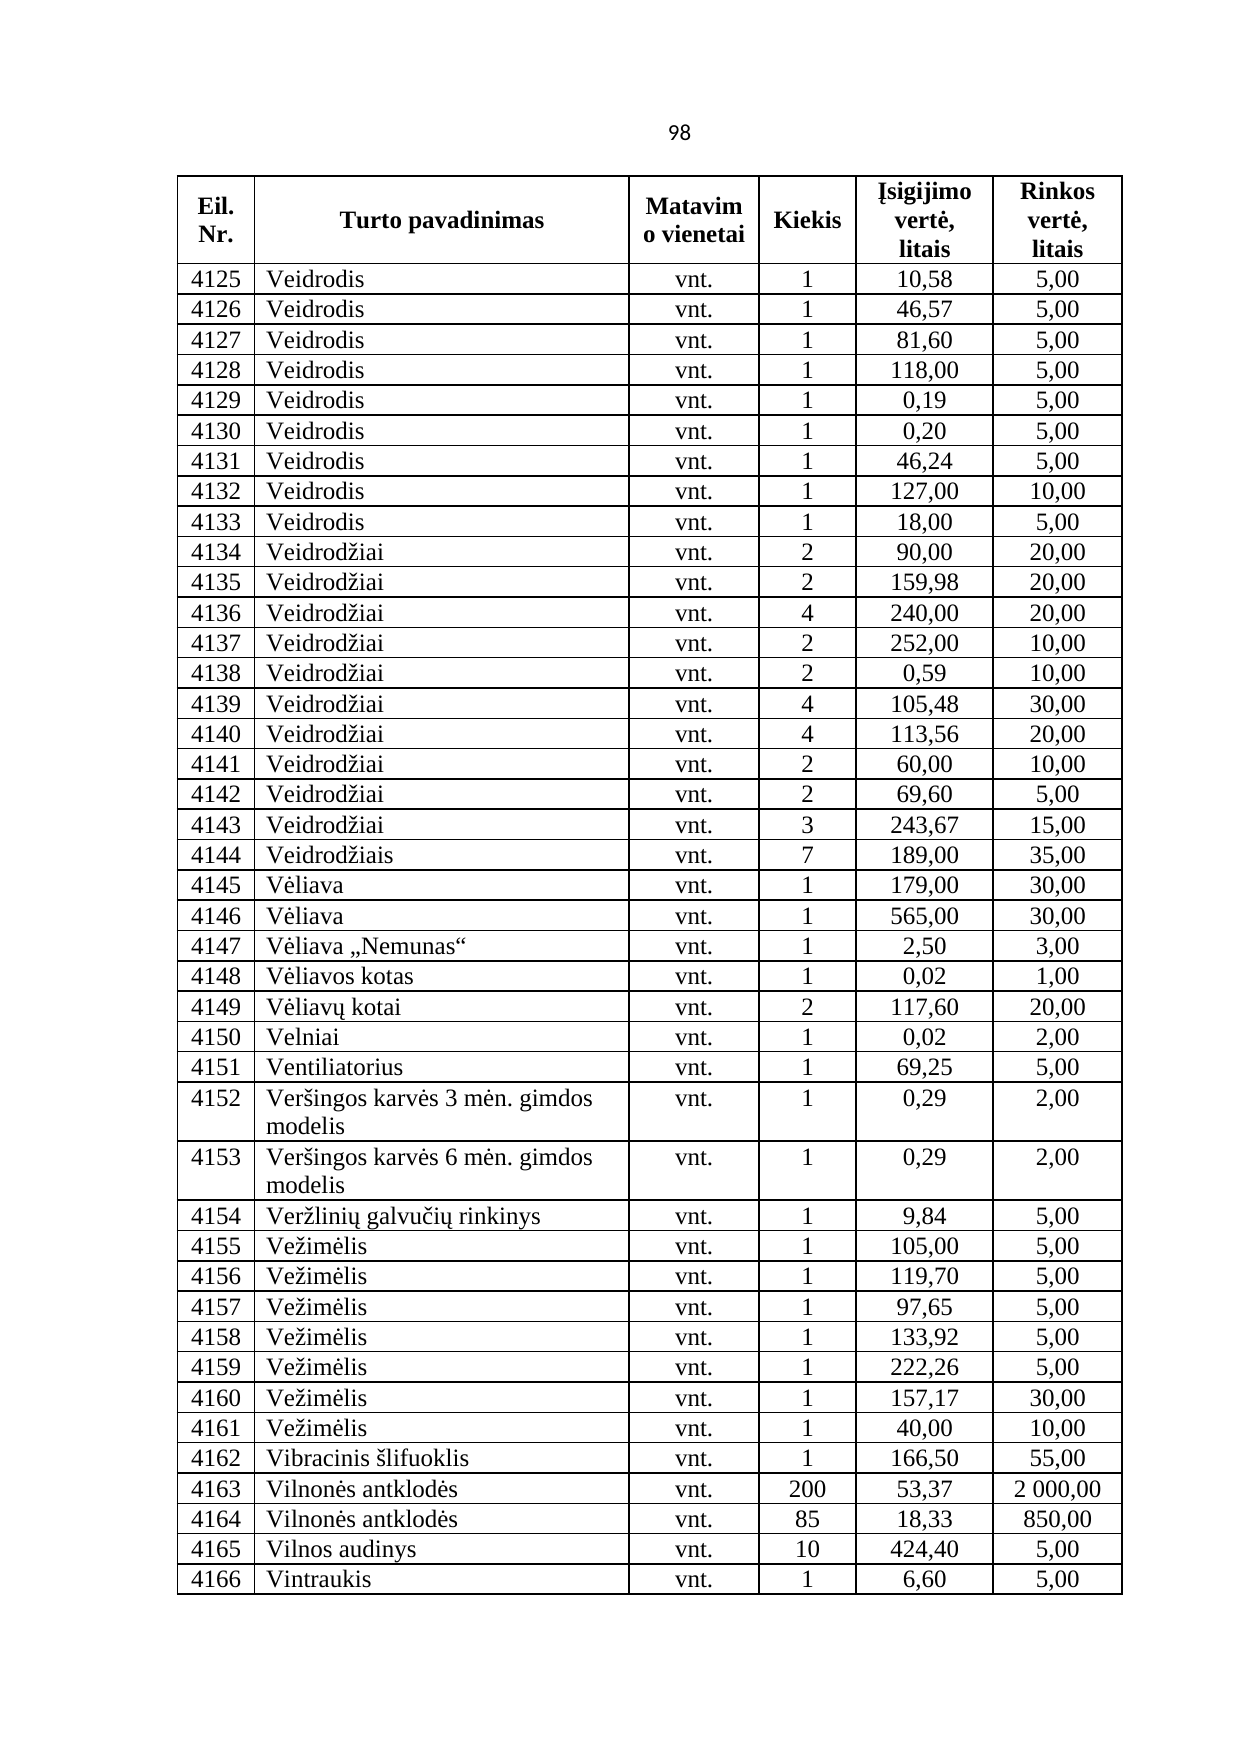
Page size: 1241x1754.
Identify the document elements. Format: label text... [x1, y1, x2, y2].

table_header Rinkos vertė, litais [994, 177, 1121, 263]
table_header Turto pavadinimas [255, 177, 628, 263]
table_header Matavimo vienetai [630, 177, 758, 263]
table_header Eil. Nr. [178, 177, 254, 263]
table_header Įsigijimo vertė, litais [857, 177, 992, 263]
table_header Kiekis [760, 177, 855, 263]
